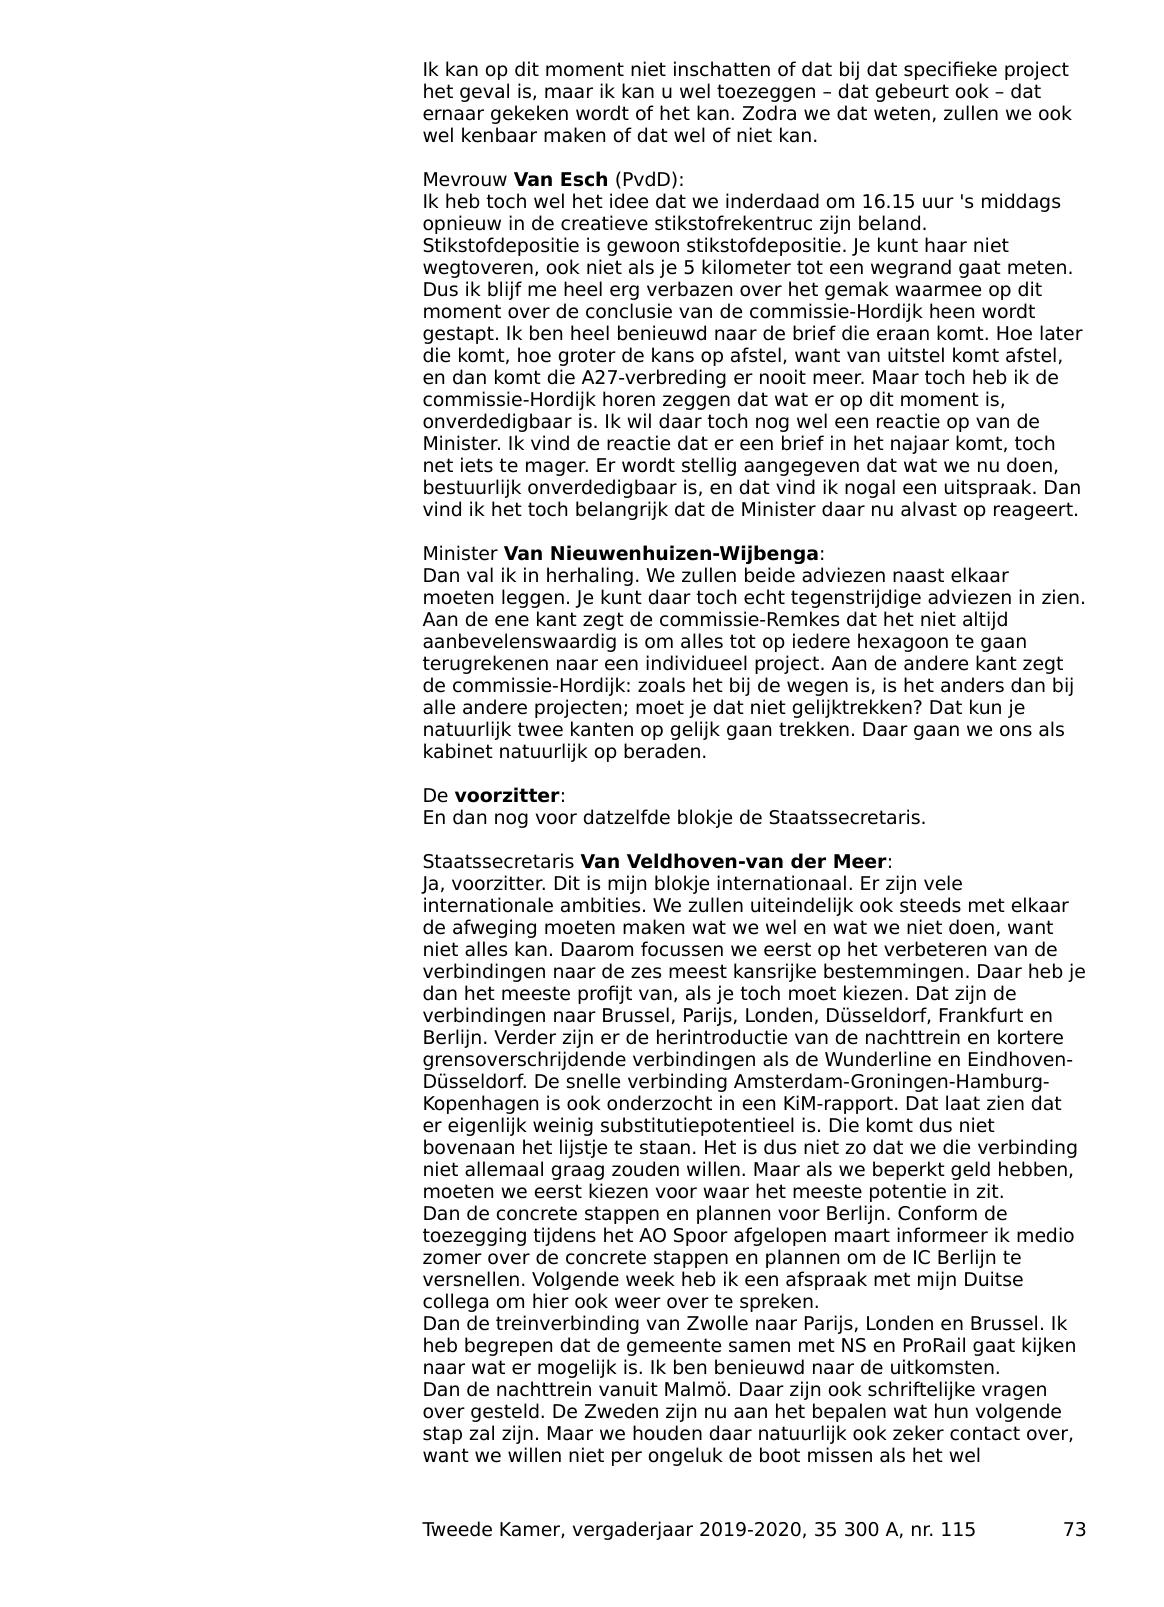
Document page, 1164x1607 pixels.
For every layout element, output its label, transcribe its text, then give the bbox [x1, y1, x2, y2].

text Ik heb toch wel het idee dat we inderdaad om 16.15 uur 's middags opnieuw in de creatieve stikstofrekentruc zijn beland. Stikstofdepositie is gewoon stikstofdepositie. Je kunt haar niet wegtoveren, ook niet als je 5 kilometer tot een wegrand gaat meten. Dus ik blijf me heel erg verbazen over het gemak waarmee op dit moment over de conclusie van de commissie-Hordijk heen wordt gestapt. Ik ben heel benieuwd naar de brief die eraan komt. Hoe later die komt, hoe groter de kans op afstel, want van uitstel komt afstel, en dan komt die A27-verbreding er nooit meer. Maar toch heb ik de commissie-Hordijk horen zeggen dat wat er op dit moment is, onverdedigbaar is. Ik wil daar toch nog wel een reactie op van de Minister. Ik vind de reactie dat er een brief in het najaar komt, toch net iets te mager. Er wordt stellig aangegeven dat wat we nu doen, bestuurlijk onverdedigbaar is, en dat vind ik nogal een uitspraak. Dan vind ik het toch belangrijk dat de Minister daar nu alvast op reageert. [422, 191, 1087, 521]
text Dan de concrete stappen en plannen voor Berlijn. Conform de toezegging tijdens het AO Spoor afgelopen maart informeer ik medio zomer over de concrete stappen en plannen om de IC Berlijn te versnellen. Volgende week heb ik een afspraak met mijn Duitse collega om hier ook weer over te spreken. [422, 1203, 1087, 1313]
text Mevrouw Van Esch (PvdD): [422, 169, 1087, 191]
text En dan nog voor datzelfde blokje de Staatssecretaris. [422, 807, 1087, 829]
text Dan de treinverbinding van Zwolle naar Parijs, Londen en Brussel. Ik heb begrepen dat de gemeente samen met NS en ProRail gaat kijken naar wat er mogelijk is. Ik ben benieuwd naar de uitkomsten. [422, 1313, 1087, 1379]
text Ja, voorzitter. Dit is mijn blokje internationaal. Er zijn vele internationale ambities. We zullen uiteindelijk ook steeds met elkaar de afweging moeten maken wat we wel en wat we niet doen, want niet alles kan. Daarom focussen we eerst op het verbeteren van de verbindingen naar de zes meest kansrijke bestemmingen. Daar heb je dan het meeste profijt van, als je toch moet kiezen. Dat zijn de verbindingen naar Brussel, Parijs, Londen, Düsseldorf, Frankfurt en Berlijn. Verder zijn er de herintroductie van de nachttrein en kortere grensoverschrijdende verbindingen als de Wunderline en Eindhoven-Düsseldorf. De snelle verbinding Amsterdam-Groningen-Hamburg-Kopenhagen is ook onderzocht in een KiM-rapport. Dat laat zien dat er eigenlijk weinig substitutiepotentieel is. Die komt dus niet bovenaan het lijstje te staan. Het is dus niet zo dat we die verbinding niet allemaal graag zouden willen. Maar als we beperkt geld hebben, moeten we eerst kiezen voor waar het meeste potentie in zit. [422, 873, 1087, 1203]
text Dan val ik in herhaling. We zullen beide adviezen naast elkaar moeten leggen. Je kunt daar toch echt tegenstrijdige adviezen in zien. Aan de ene kant zegt de commissie-Remkes dat het niet altijd aanbevelenswaardig is om alles tot op iedere hexagoon te gaan terugrekenen naar een individueel project. Aan de andere kant zegt de commissie-Hordijk: zoals het bij de wegen is, is het anders dan bij alle andere projecten; moet je dat niet gelijktrekken? Dat kun je natuurlijk twee kanten op gelijk gaan trekken. Daar gaan we ons als kabinet natuurlijk op beraden. [422, 565, 1087, 763]
text Ik kan op dit moment niet inschatten of dat bij dat specifieke project het geval is, maar ik kan u wel toezeggen – dat gebeurt ook – dat ernaar gekeken wordt of het kan. Zodra we dat weten, zullen we ook wel kenbaar maken of dat wel of niet kan. [422, 59, 1087, 147]
text Staatssecretaris Van Veldhoven-van der Meer: [422, 851, 1087, 873]
text Dan de nachttrein vanuit Malmö. Daar zijn ook schriftelijke vragen over gesteld. De Zweden zijn nu aan het bepalen wat hun volgende stap zal zijn. Maar we houden daar natuurlijk ook zeker contact over, want we willen niet per ongeluk de boot missen als het wel [422, 1379, 1087, 1467]
text De voorzitter: [422, 785, 1087, 807]
text Minister Van Nieuwenhuizen-Wijbenga: [422, 543, 1087, 565]
